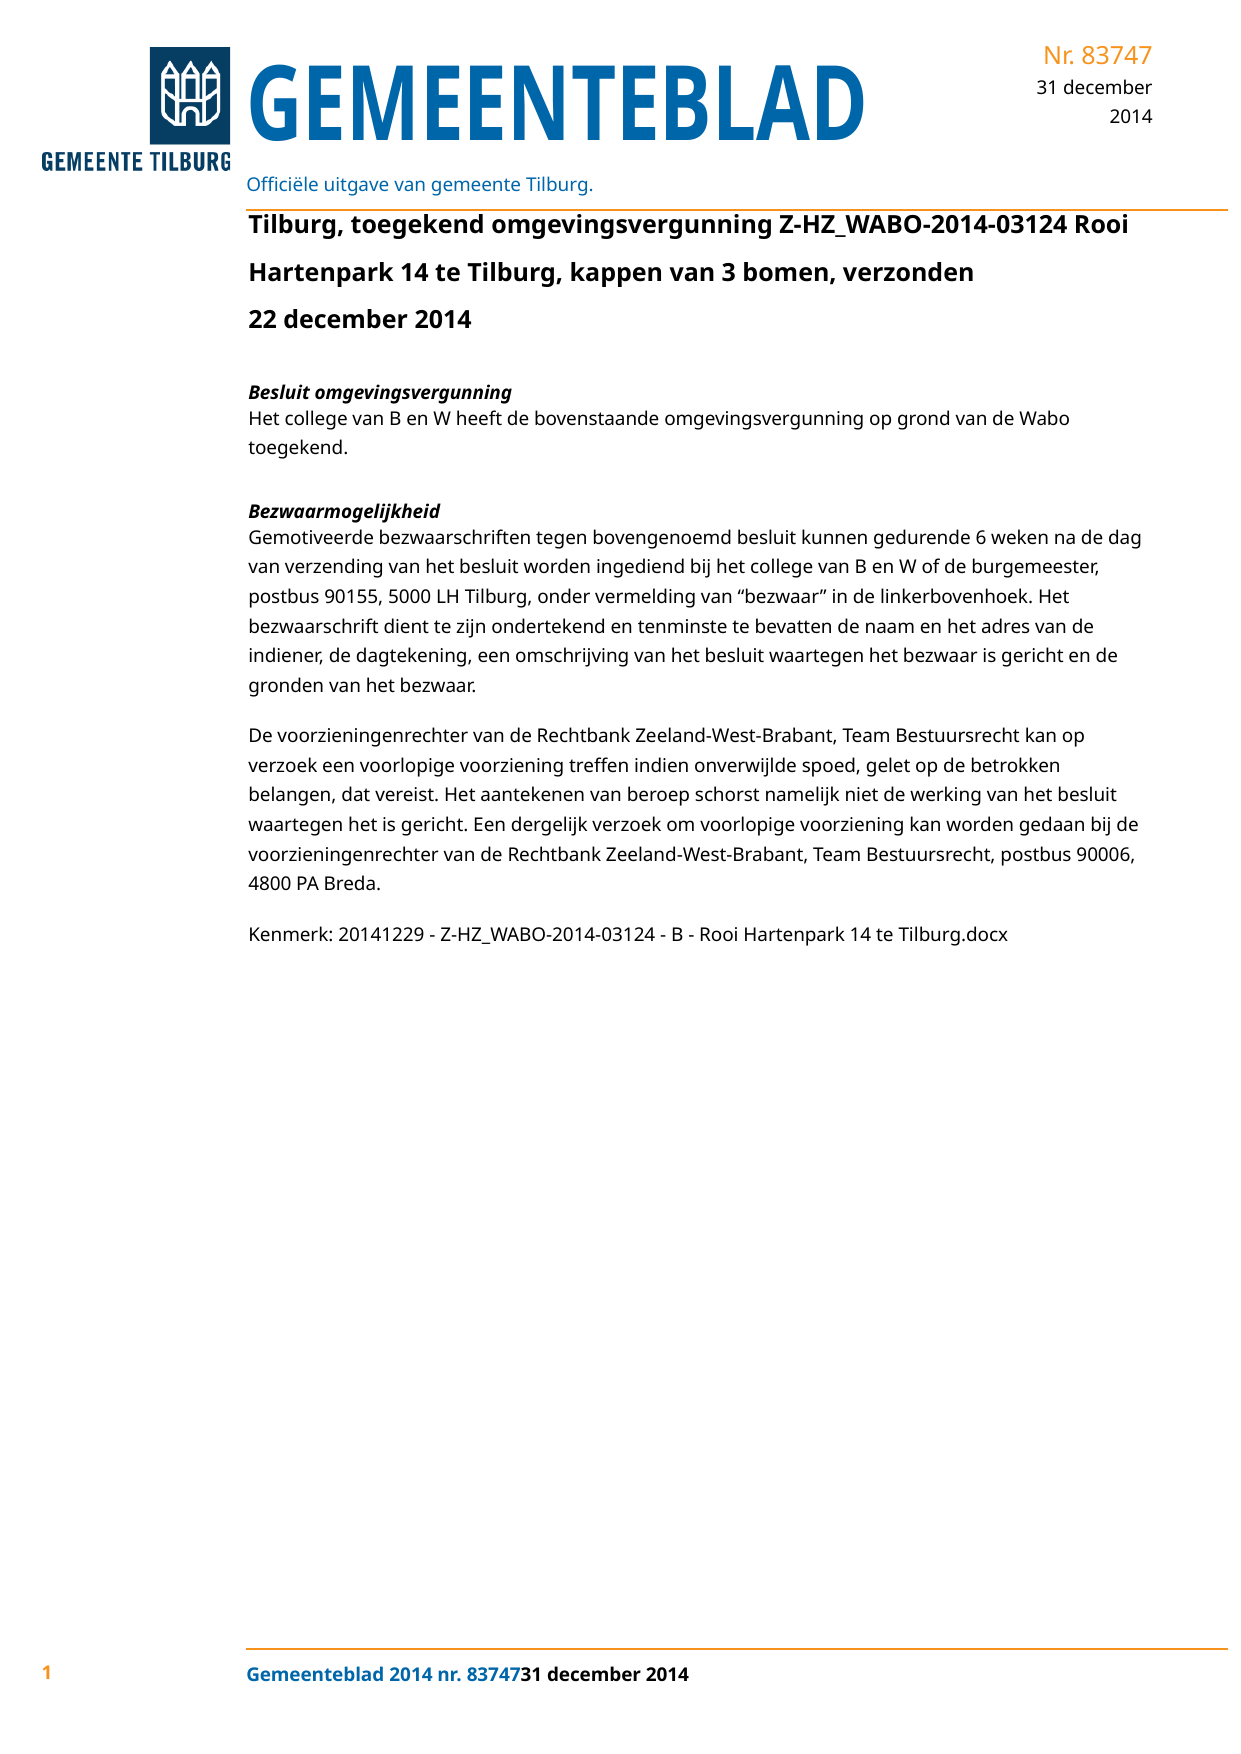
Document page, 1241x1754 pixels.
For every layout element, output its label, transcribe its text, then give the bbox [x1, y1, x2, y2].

picture [41, 47, 231, 172]
text Bezwaarmogelijkheid [248, 498, 1152, 524]
text Het college van B en W heeft de bovenstaande omgevingsvergunning op grond van de Wabo toegekend. [248, 405, 1152, 460]
text Tilburg, toegekend omgevingsvergunning Z-HZ_WABO-2014-03124 Rooi Hartenpark 14 te Tilburg, kappen van 3 bomen, verzonden 22 december 2014 [248, 211, 1152, 336]
text Besluit omgevingsvergunning [248, 379, 1152, 405]
text Gemotiveerde bezwaarschriften tegen bovengenoemd besluit kunnen gedurende 6 weken na de dag van verzending van het besluit worden ingediend bij het college van B en W of de burgemeester, postbus 90155, 5000 LH Tilburg, onder vermelding van “bezwaar” in de linkerbovenhoek. Het bezwaarschrift dient te zijn ondertekend en tenminste te bevatten de naam en het adres van de indiener, de dagtekening, een omschrijving van het besluit waartegen het bezwaar is gericht en de gronden van het bezwaar. [248, 524, 1152, 698]
text Kenmerk: 20141229 - Z-HZ_WABO-2014-03124 - B - Rooi Hartenpark 14 te Tilburg.docx [248, 921, 1152, 946]
text De voorzieningenrechter van de Rechtbank Zeeland-West-Brabant, Team Bestuursrecht kan op verzoek een voorlopige voorziening treffen indien onverwijlde spoed, gelet op de betrokken belangen, dat vereist. Het aantekenen van beroep schorst namelijk niet de werking van het besluit waartegen het is gericht. Een dergelijk verzoek om voorlopige voorziening kan worden gedaan bij de voorzieningenrechter van de Rechtbank Zeeland-West-Brabant, Team Bestuursrecht, postbus 90006, 4800 PA Breda. [248, 722, 1152, 896]
